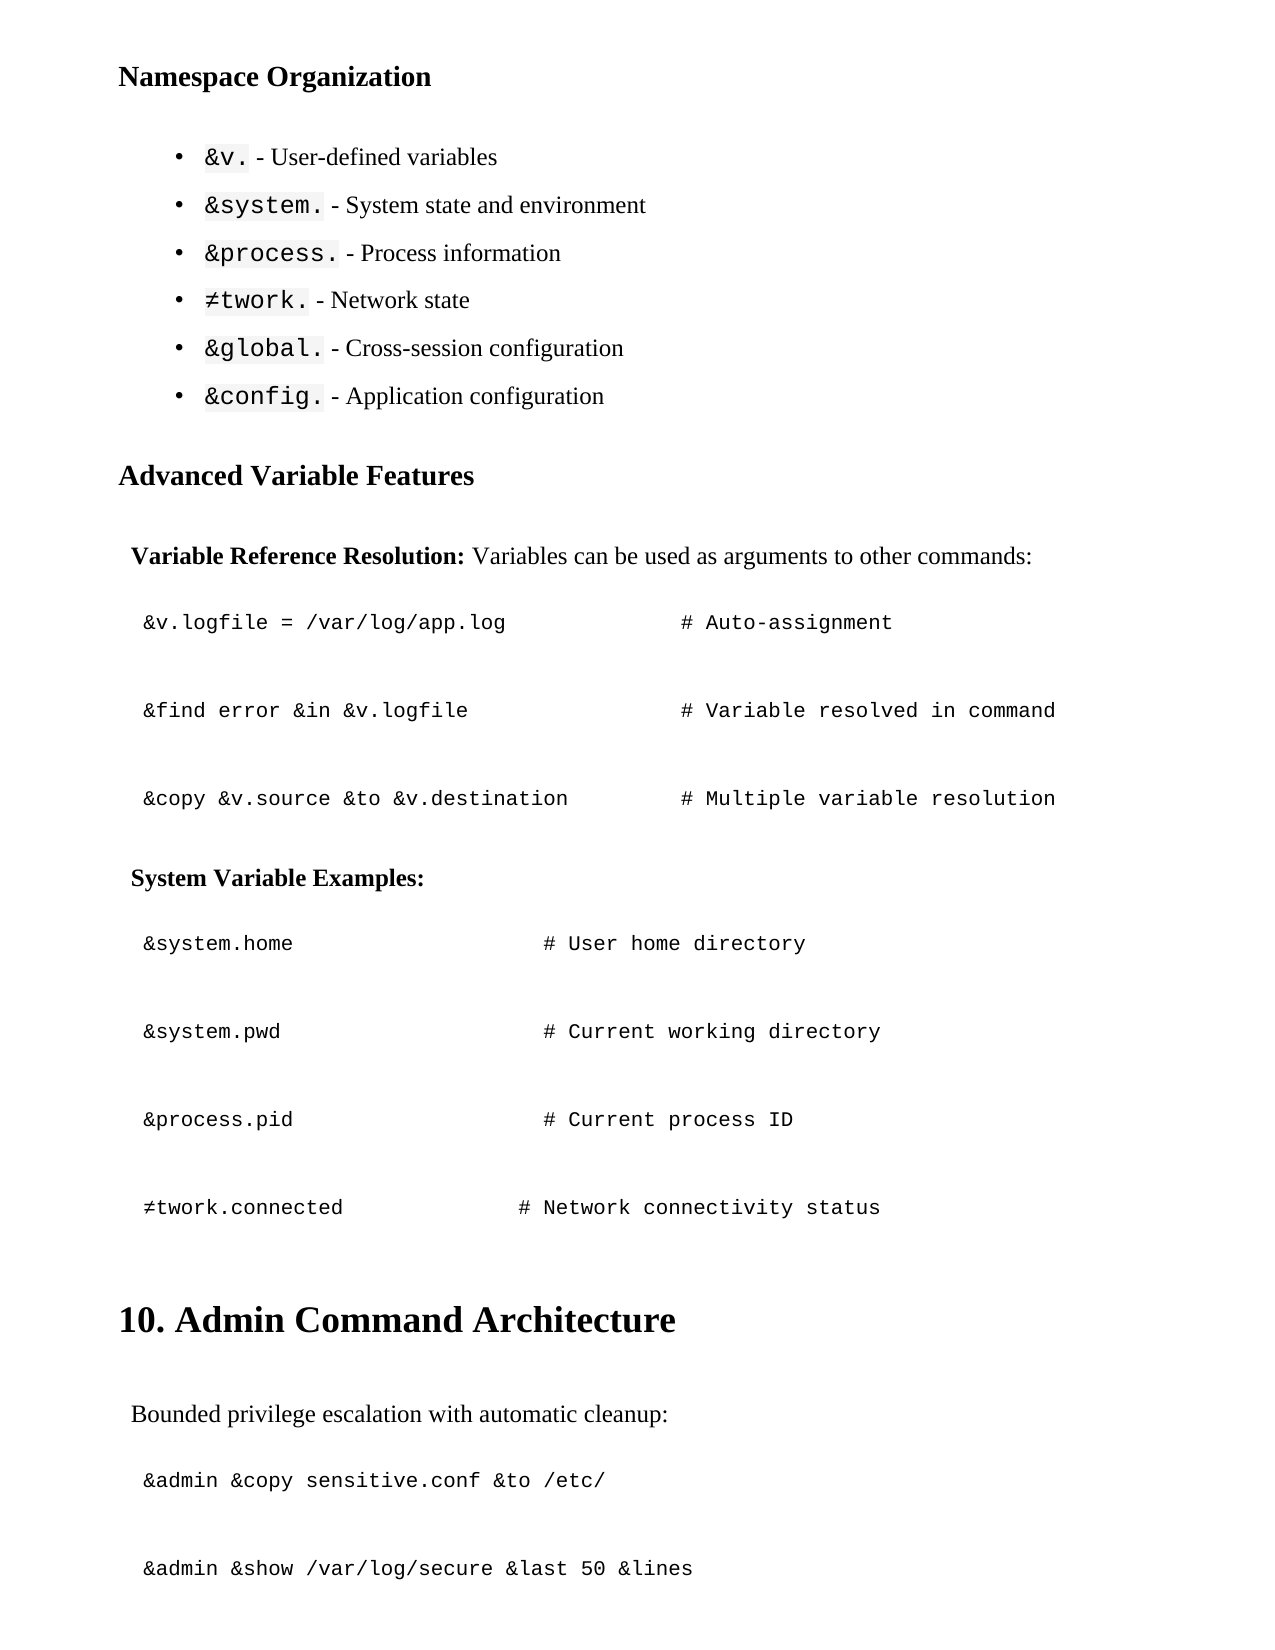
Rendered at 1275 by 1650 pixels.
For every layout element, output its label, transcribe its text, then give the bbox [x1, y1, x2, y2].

list &global. - Cross-session configuration [175, 333, 1203, 364]
text &admin &copy sensitive.conf &to /etc/ [143, 1470, 1191, 1493]
text &copy &v.source &to &v.destination # Multiple variable resolution [143, 787, 1191, 811]
list &system. - System state and environment [175, 190, 1203, 221]
list &config. - Application configuration [175, 381, 1203, 412]
text Variable Reference Resolution: Variables can be used as arguments to other commands: [131, 541, 1203, 570]
subtitle Advanced Variable Features [118, 458, 1216, 492]
text &system.pwd # Current working directory [143, 1021, 1191, 1045]
text ≠twork.connected # Network connectivity status [143, 1197, 1191, 1220]
text Bounded privilege escalation with automatic cleanup: [131, 1399, 1203, 1428]
text &system.home # User home directory [143, 933, 1191, 957]
text &process.pid # Current process ID [143, 1109, 1191, 1133]
list ≠twork. - Network state [175, 286, 1203, 316]
list &process. - Process information [175, 238, 1203, 268]
list &v. - User-defined variables [175, 142, 1203, 173]
subtitle 10. Admin Command Architecture [118, 1297, 1216, 1340]
text &find error &in &v.logfile # Variable resolved in command [143, 700, 1191, 723]
text System Variable Examples: [131, 863, 1203, 892]
subtitle Namespace Organization [118, 59, 1216, 93]
text &v.logfile = /var/log/app.log # Auto-assignment [143, 612, 1191, 636]
text &admin &show /var/log/secure &last 50 &lines [143, 1558, 1191, 1581]
